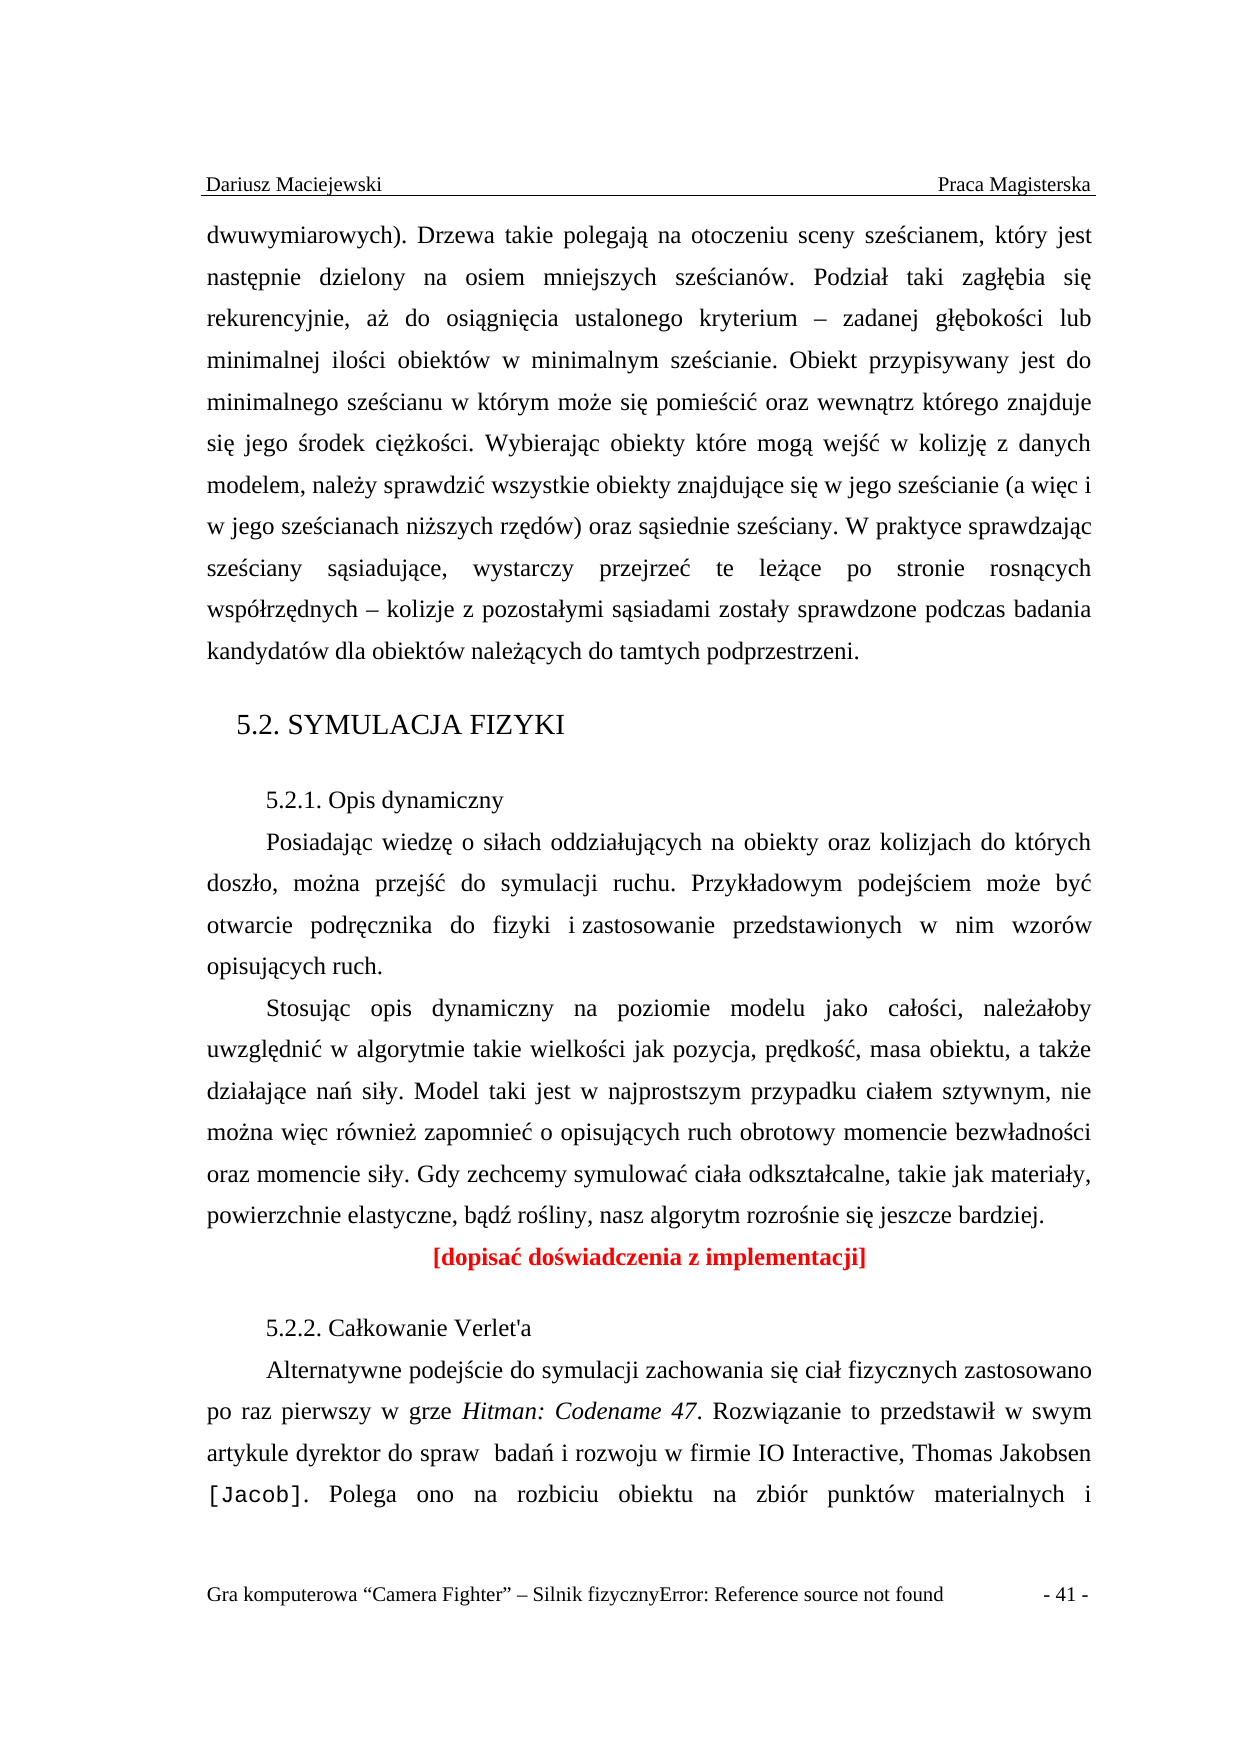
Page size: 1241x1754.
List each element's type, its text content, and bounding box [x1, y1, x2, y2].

text Alternatywne podejście do symulacji zachowania się ciał fizycznych zastosowano po raz pierwszy w grze Hitman: Codename 47. Rozwiązanie to przedstawił w swym artykule dyrektor do spraw badań i rozwoju w firmie IO Interactive, Thomas Jakobsen [Jacob]. Polega ono na rozbiciu obiektu na zbiór punktów materialnych i [207, 1356, 1092, 1510]
text dwuwymiarowych). Drzewa takie polegają na otoczeniu sceny sześcianem, który jest następnie dzielony na osiem mniejszych sześcianów. Podział taki zagłębia się rekurencyjnie, aż do osiągnięcia ustalonego kryterium – zadanej głębokości lub minimalnej ilości obiektów w minimalnym sześcianie. Obiekt przypisywany jest do minimalnego sześcianu w którym może się pomieścić oraz wewnątrz którego znajduje się jego środek ciężkości. Wybierając obiekty które mogą wejść w kolizję z danych modelem, należy sprawdzić wszystkie obiekty znajdujące się w jego sześcianie (a więc i w jego sześcianach niższych rzędów) oraz sąsiednie sześciany. W praktyce sprawdzając sześciany sąsiadujące, wystarczy przejrzeć te leżące po stronie rosnących współrzędnych – kolizje z pozostałymi sąsiadami zostały sprawdzone podczas badania kandydatów dla obiektów należących do tamtych podprzestrzeni. [207, 221, 1092, 665]
text Posiadając wiedzę o siłach oddziałujących na obiekty oraz kolizjach do których doszło, można przejść do symulacji ruchu. Przykładowym podejściem może być otwarcie podręcznika do fizyki i zastosowanie przedstawionych w nim wzorów opisujących ruch. [207, 828, 1092, 980]
subtitle Opis dynamiczny [207, 786, 1092, 814]
subtitle Symulacja fizyki [207, 708, 1092, 740]
text Stosując opis dynamiczny na poziomie modelu jako całości, należałoby uwzględnić w algorytmie takie wielkości jak pozycja, prędkość, masa obiektu, a także działające nań siły. Model taki jest w najprostszym przypadku ciałem sztywnym, nie można więc również zapomnieć o opisujących ruch obrotowy momencie bezwładności oraz momencie siły. Gdy zechcemy symulować ciała odkształcalne, takie jak materiały, powierzchnie elastyczne, bądź rośliny, nasz algorytm rozrośnie się jeszcze bardziej. [207, 994, 1092, 1229]
subtitle Całkowanie Verlet'a [207, 1314, 1092, 1342]
text [dopisać doświadczenia z implementacji] [207, 1243, 1092, 1271]
